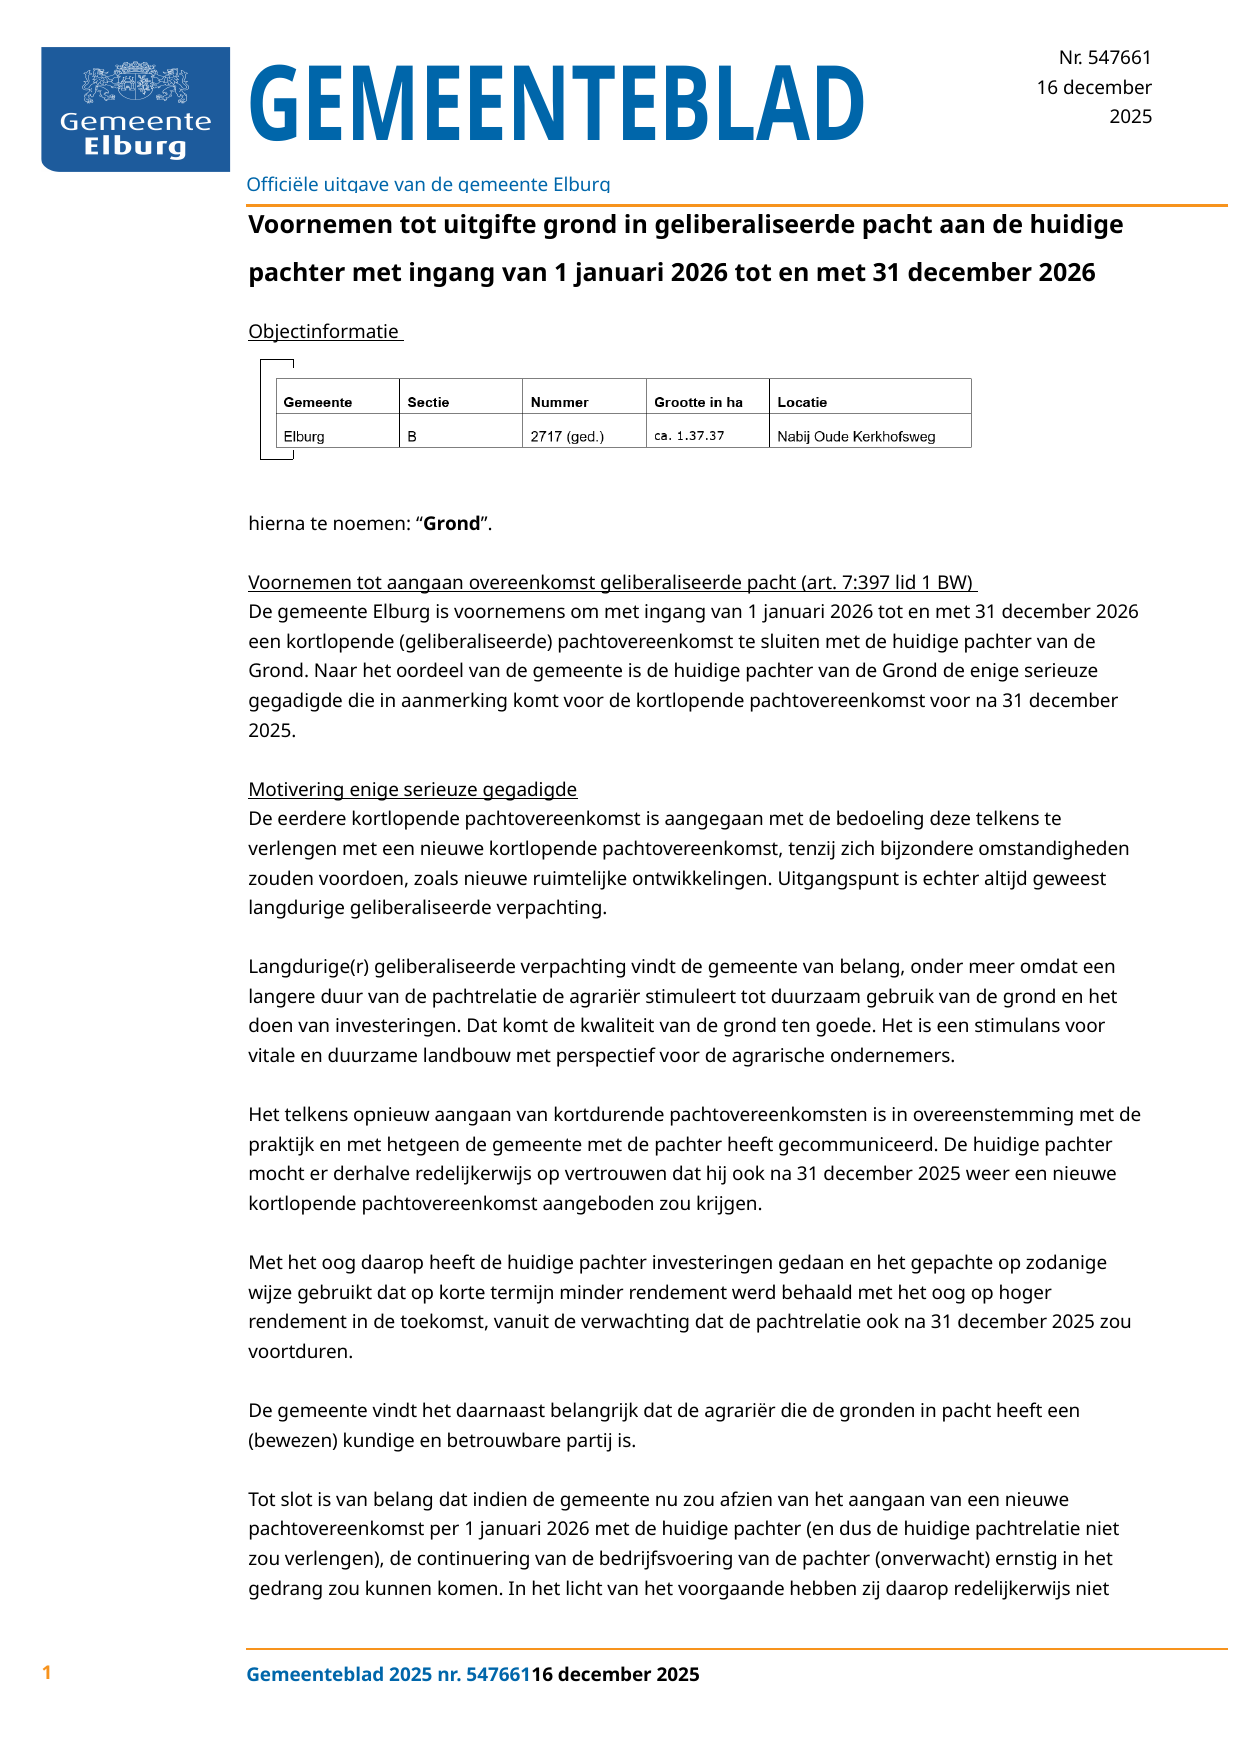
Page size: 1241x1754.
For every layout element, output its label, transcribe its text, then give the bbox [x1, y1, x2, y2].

text De gemeente Elburg is voornemens om met ingang van 1 januari 2026 tot en met 31 december 2026 een kortlopende (geliberaliseerde) pachtovereenkomst te sluiten met de huidige pachter van de Grond. Naar het oordeel van de gemeente is de huidige pachter van de Grond de enige serieuze gegadigde die in aanmerking komt voor de kortlopende pachtovereenkomst voor na 31 december 2025. [248, 598, 1152, 742]
text hierna te noemen: “Grond”. [248, 510, 1152, 535]
text Voornemen tot aangaan overeenkomst geliberaliseerde pacht (art. 7:397 lid 1 BW) [248, 569, 1152, 594]
text De eerdere kortlopende pachtovereenkomst is aangegaan met de bedoeling deze telkens te verlengen met een nieuwe kortlopende pachtovereenkomst, tenzij zich bijzondere omstandigheden zouden voordoen, zoals nieuwe ruimtelijke ontwikkelingen. Uitgangspunt is echter altijd geweest langdurige geliberaliseerde verpachting. [248, 806, 1152, 920]
text Voornemen tot uitgifte grond in geliberaliseerde pacht aan de huidige pachter met ingang van 1 januari 2026 tot en met 31 december 2026 [248, 207, 1152, 288]
text Langdurige(r) geliberaliseerde verpachting vindt de gemeente van belang, onder meer omdat een langere duur van de pachtrelatie de agrariër stimuleert tot duurzaam gebruik van de grond en het doen van investeringen. Dat komt de kwaliteit van de grond ten goede. Het is een stimulans voor vitale en duurzame landbouw met perspectief voor de agrarische ondernemers. [248, 953, 1152, 1068]
text Met het oog daarop heeft de huidige pachter investeringen gedaan en het gepachte op zodanige wijze gebruikt dat op korte termijn minder rendement werd behaald met het oog op hoger rendement in de toekomst, vanuit de verwachting dat de pachtrelatie ook na 31 december 2025 zou voortduren. [248, 1249, 1152, 1364]
text Objectinformatie [248, 318, 1152, 344]
picture [268, 368, 978, 450]
picture [41, 47, 231, 172]
text Tot slot is van belang dat indien de gemeente nu zou afzien van het aangaan van een nieuwe pachtovereenkomst per 1 januari 2026 met de huidige pachter (en dus de huidige pachtrelatie niet zou verlengen), de continuering van de bedrijfsvoering van de pachter (onverwacht) ernstig in het gedrang zou kunnen komen. In het licht van het voorgaande hebben zij daarop redelijkerwijs niet [248, 1486, 1152, 1600]
text Motivering enige serieuze gegadigde [248, 776, 1152, 802]
text De gemeente vindt het daarnaast belangrijk dat de agrariër die de gronden in pacht heeft een (bewezen) kundige en betrouwbare partij is. [248, 1397, 1152, 1452]
text Het telkens opnieuw aangaan van kortdurende pachtovereenkomsten is in overeenstemming met de praktijk en met hetgeen de gemeente met de pachter heeft gecommuniceerd. De huidige pachter mocht er derhalve redelijkerwijs op vertrouwen dat hij ook na 31 december 2025 weer een nieuwe kortlopende pachtovereenkomst aangeboden zou krijgen. [248, 1101, 1152, 1216]
